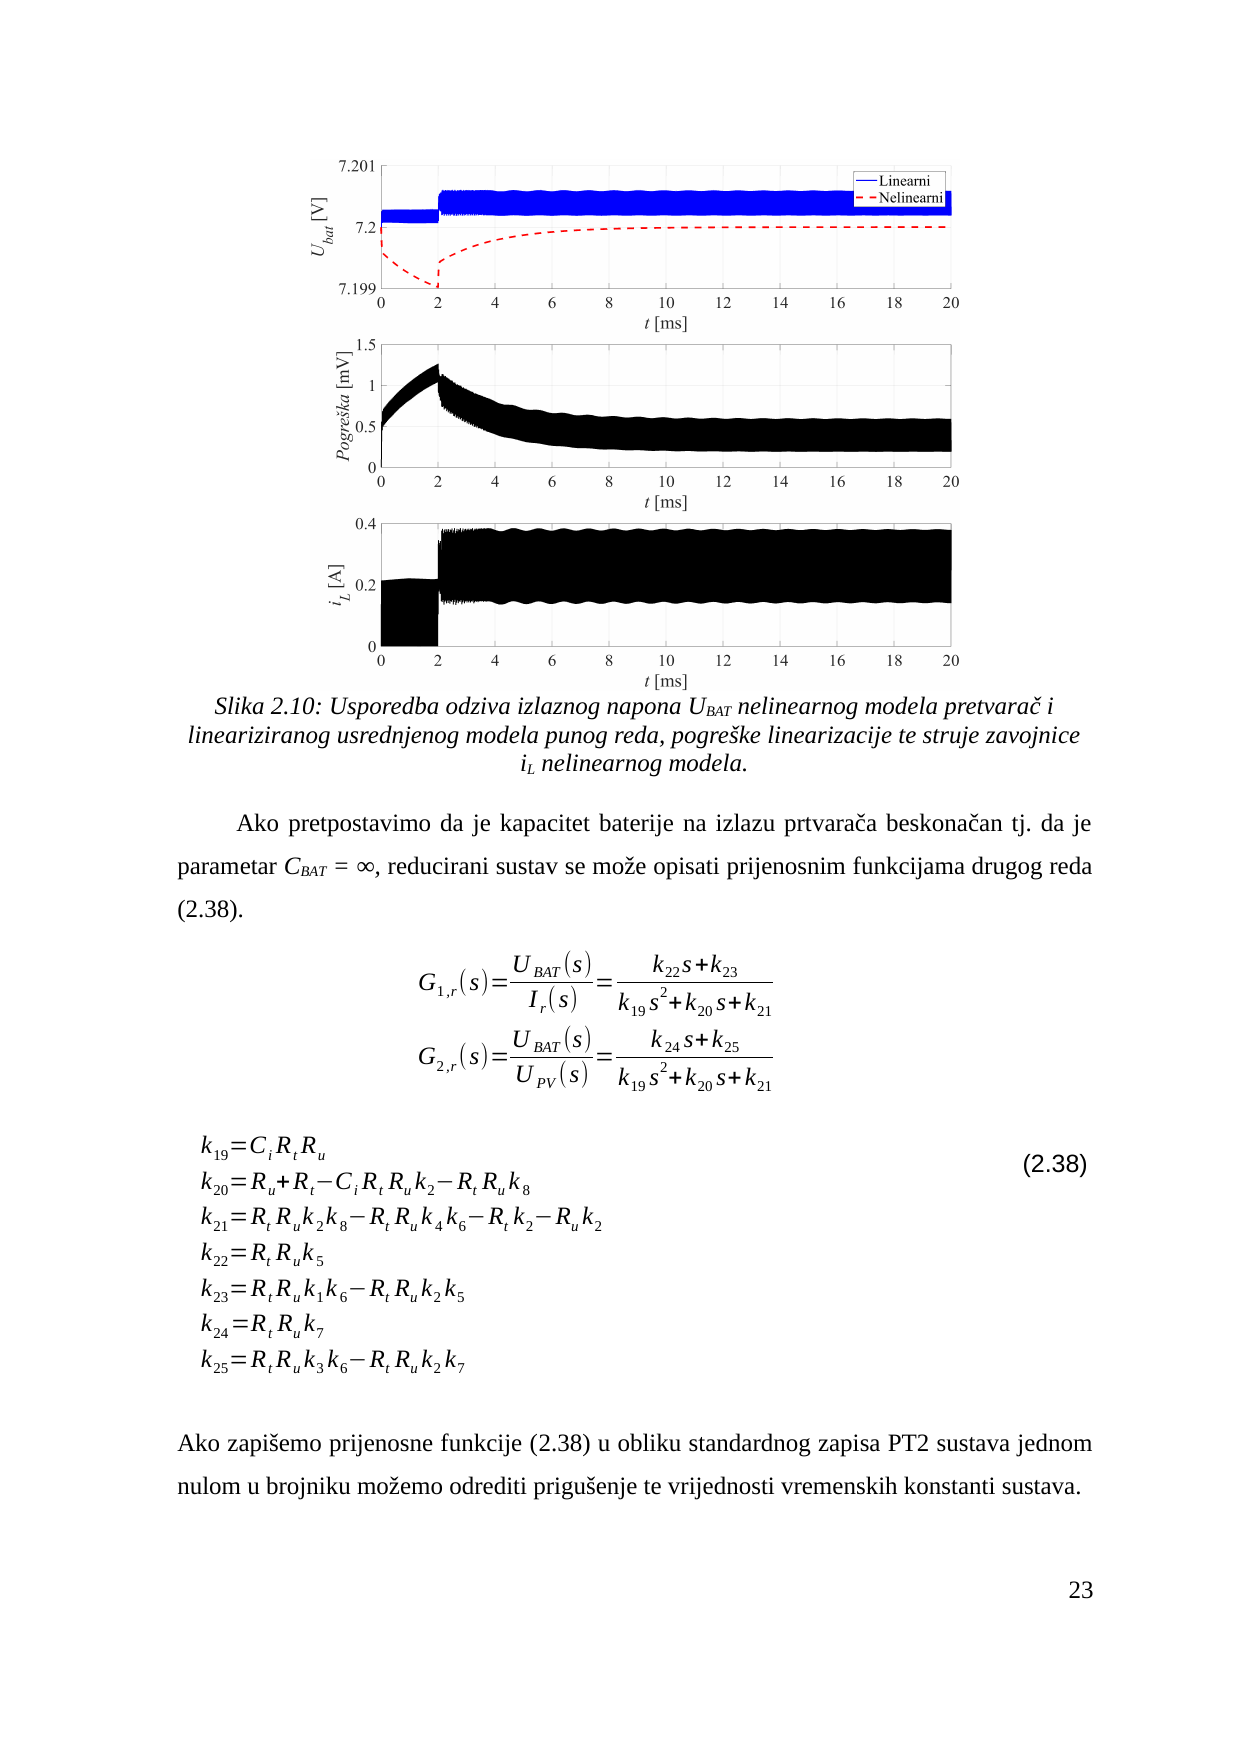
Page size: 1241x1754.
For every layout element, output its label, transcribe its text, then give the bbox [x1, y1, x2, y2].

text Ako pretpostavimo da je kapacitet baterije na izlazu prtvarača beskonačan tj. da je parametar CBAT = ∞, reducirani sustav se može opisati prijenosnim funkcijama drugog reda (2.38). [177, 808, 1093, 923]
text Slika 2.10: Usporedba odziva izlaznog napona UBAT nelinearnog modela pretvarač i lineariziranog usrednjenog modela punog reda, pogreške linearizacije te struje zavojnice iL nelinearnog modela. [177, 691, 1093, 777]
picture [310, 159, 960, 691]
table_header (2.38) [1015, 944, 1093, 1387]
table_header [177, 944, 1015, 1387]
text Ako zapišemo prijenosne funkcije (2.38) u obliku standardnog zapisa PT2 sustava jednom nulom u brojniku možemo odrediti prigušenje te vrijednosti vremenskih konstanti sustava. [177, 1428, 1093, 1499]
